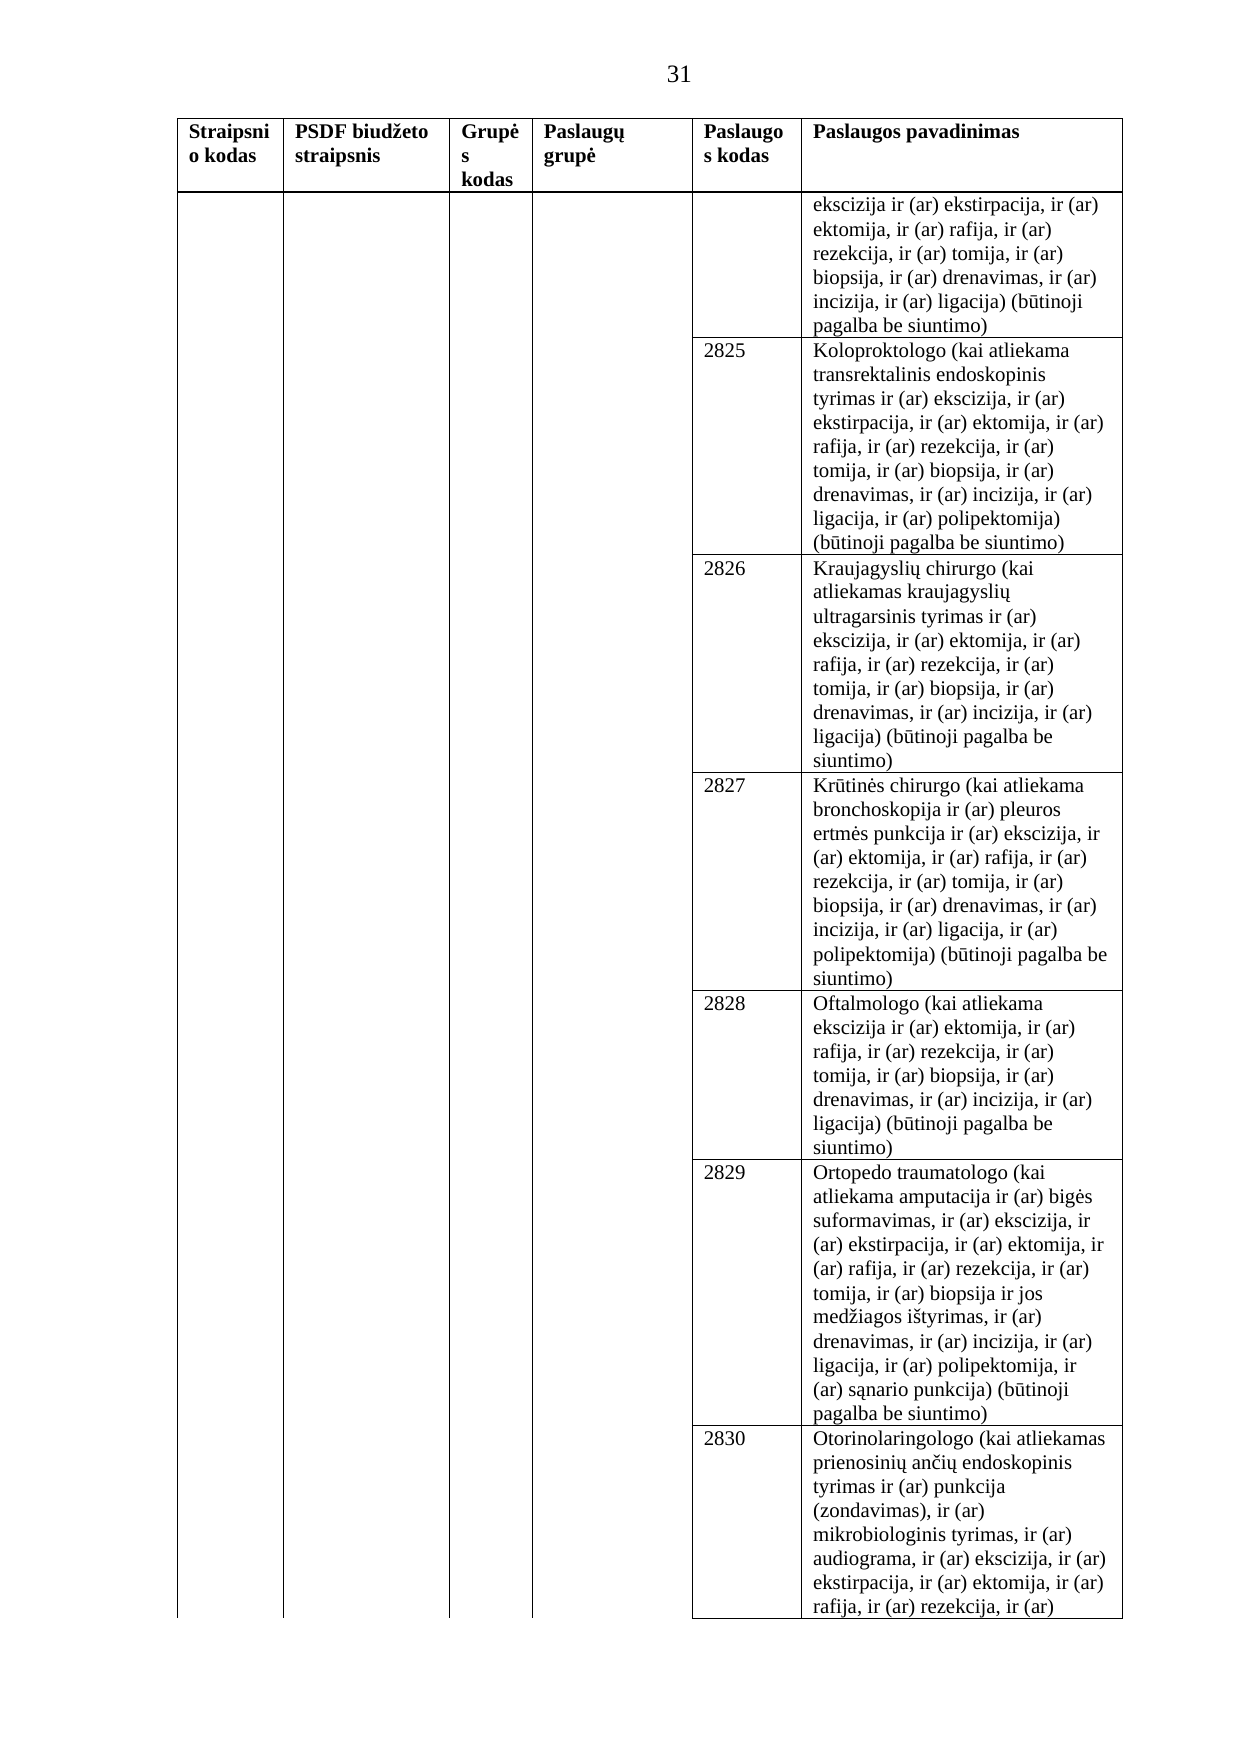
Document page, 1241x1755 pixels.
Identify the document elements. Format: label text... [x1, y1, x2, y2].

table_cell [693, 193, 801, 337]
table_cell ekscizija ir (ar) ekstirpacija, ir (ar) ektomija, ir (ar) rafija, ir (ar) rezekcija, ir (ar) tomija, ir (ar) biopsija, ir (ar) drenavimas, ir (ar) incizija, ir (ar) ligacija) (būtinoji pagalba be siuntimo) [802, 193, 1122, 337]
table_cell [284, 1159, 449, 1425]
table_cell [178, 554, 283, 772]
table_cell [450, 337, 532, 554]
table_cell [533, 772, 692, 989]
table_cell [533, 337, 692, 554]
table_cell 2825 [693, 338, 801, 554]
table_cell [533, 1425, 692, 1618]
table_cell Koloproktologo (kai atliekama transrektalinis endoskopinis tyrimas ir (ar) ekscizija, ir (ar) ekstirpacija, ir (ar) ektomija, ir (ar) rafija, ir (ar) rezekcija, ir (ar) tomija, ir (ar) biopsija, ir (ar) drenavimas, ir (ar) incizija, ir (ar) ligacija, ir (ar) polipektomija) (būtinoji pagalba be siuntimo) [802, 338, 1122, 554]
table_cell [533, 193, 692, 337]
table_cell Krūtinės chirurgo (kai atliekama bronchoskopija ir (ar) pleuros ertmės punkcija ir (ar) ekscizija, ir (ar) ektomija, ir (ar) rafija, ir (ar) rezekcija, ir (ar) tomija, ir (ar) biopsija, ir (ar) drenavimas, ir (ar) incizija, ir (ar) ligacija, ir (ar) polipektomija) (būtinoji pagalba be siuntimo) [802, 773, 1122, 989]
table_cell Kraujagyslių chirurgo (kai atliekamas kraujagyslių ultragarsinis tyrimas ir (ar) ekscizija, ir (ar) ektomija, ir (ar) rafija, ir (ar) rezekcija, ir (ar) tomija, ir (ar) biopsija, ir (ar) drenavimas, ir (ar) incizija, ir (ar) ligacija) (būtinoji pagalba be siuntimo) [802, 555, 1122, 772]
table_cell 2830 [693, 1426, 801, 1618]
table_cell [178, 337, 283, 554]
table_header Paslaugos pavadinimas [802, 119, 1122, 191]
table_cell [178, 193, 283, 337]
table_cell 2829 [693, 1160, 801, 1425]
table_cell [450, 772, 532, 989]
table_cell [533, 1159, 692, 1425]
table_header Paslaugų grupė [533, 119, 692, 191]
table_header Straipsnio kodas [178, 119, 283, 191]
table_cell [284, 1425, 449, 1618]
table_cell [450, 554, 532, 772]
table_cell [178, 1425, 283, 1618]
table_cell [450, 193, 532, 337]
table_cell [450, 990, 532, 1159]
table_cell Otorinolaringologo (kai atliekamas prienosinių ančių endoskopinis tyrimas ir (ar) punkcija (zondavimas), ir (ar) mikrobiologinis tyrimas, ir (ar) audiograma, ir (ar) ekscizija, ir (ar) ekstirpacija, ir (ar) ektomija, ir (ar) rafija, ir (ar) rezekcija, ir (ar) [802, 1426, 1122, 1618]
table_header Grupės kodas [450, 119, 532, 191]
table_cell [284, 990, 449, 1159]
table_cell 2826 [693, 555, 801, 772]
table_cell [178, 990, 283, 1159]
table_cell [284, 772, 449, 989]
table_cell [450, 1159, 532, 1425]
table_cell [533, 554, 692, 772]
table_cell [284, 554, 449, 772]
table_cell [533, 990, 692, 1159]
table_header PSDF biudžeto straipsnis [284, 119, 449, 191]
table_cell Oftalmologo (kai atliekama ekscizija ir (ar) ektomija, ir (ar) rafija, ir (ar) rezekcija, ir (ar) tomija, ir (ar) biopsija, ir (ar) drenavimas, ir (ar) incizija, ir (ar) ligacija) (būtinoji pagalba be siuntimo) [802, 991, 1122, 1159]
table_cell [450, 1425, 532, 1618]
table_cell [284, 337, 449, 554]
table_cell Ortopedo traumatologo (kai atliekama amputacija ir (ar) bigės suformavimas, ir (ar) ekscizija, ir (ar) ekstirpacija, ir (ar) ektomija, ir (ar) rafija, ir (ar) rezekcija, ir (ar) tomija, ir (ar) biopsija ir jos medžiagos ištyrimas, ir (ar) drenavimas, ir (ar) incizija, ir (ar) ligacija, ir (ar) polipektomija, ir (ar) sąnario punkcija) (būtinoji pagalba be siuntimo) [802, 1160, 1122, 1425]
table_cell [178, 772, 283, 989]
table_cell 2828 [693, 991, 801, 1159]
table_cell [178, 1159, 283, 1425]
table_header Paslaugos kodas [693, 119, 801, 191]
table_cell [284, 193, 449, 337]
table_cell 2827 [693, 773, 801, 989]
